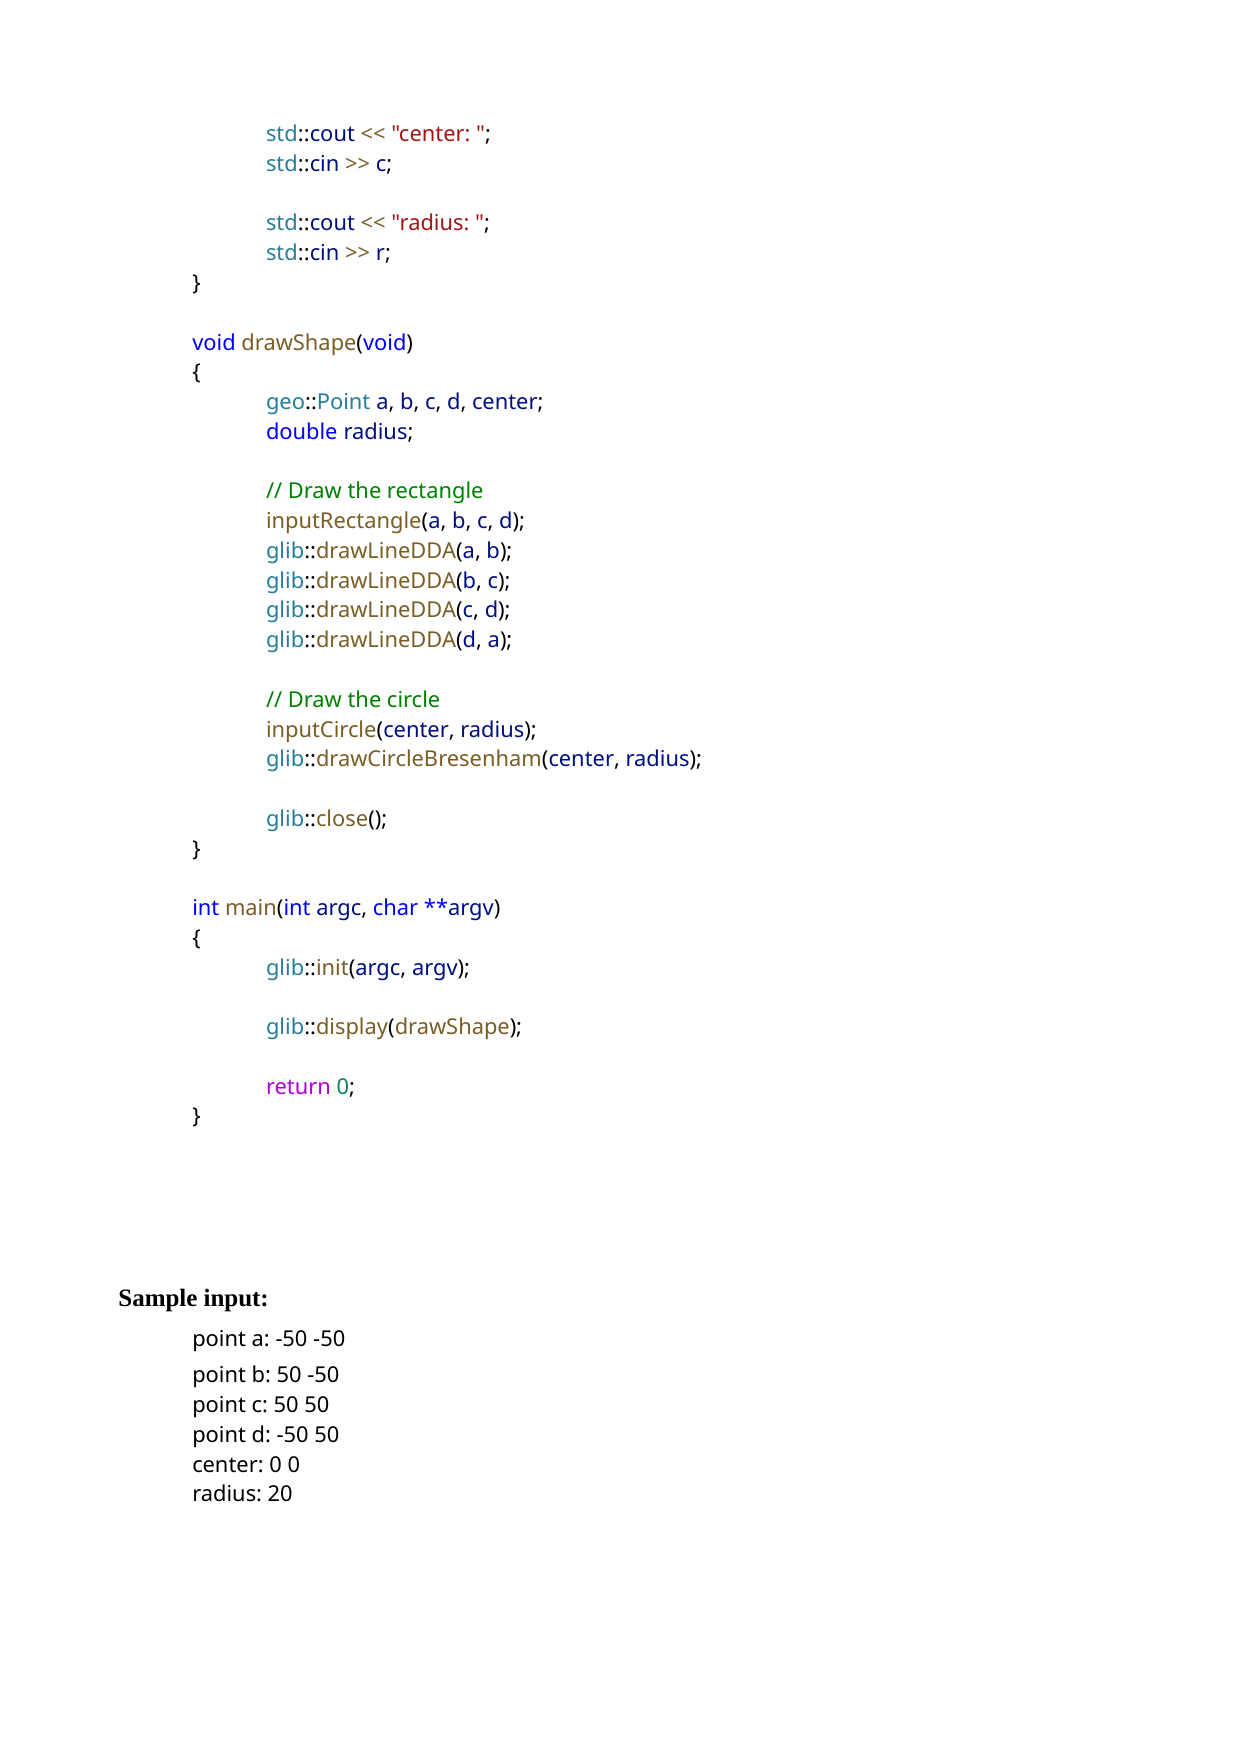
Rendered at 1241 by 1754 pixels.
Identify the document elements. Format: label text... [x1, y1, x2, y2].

text glib::drawCircleBresenham(center, radius); [266, 743, 1122, 773]
text int main(int argc, char **argv) [192, 892, 1122, 922]
text std::cout << "center: "; [266, 118, 1122, 148]
text glib::display(drawShape); [266, 1011, 1122, 1041]
text std::cin >> c; [266, 148, 1122, 178]
text glib::drawLineDDA(b, c); [266, 565, 1122, 594]
text double radius; [266, 416, 1122, 446]
text // Draw the circle [266, 684, 1122, 713]
text point b: 50 -50 [192, 1359, 1122, 1389]
text glib::drawLineDDA(c, d); [266, 594, 1122, 624]
text } [192, 1100, 1122, 1130]
text glib::drawLineDDA(d, a); [266, 624, 1122, 654]
text radius: 20 [192, 1478, 1122, 1508]
text glib::drawLineDDA(a, b); [266, 535, 1122, 565]
text point c: 50 50 [192, 1389, 1122, 1419]
text // Draw the rectangle [266, 475, 1122, 505]
text geo::Point a, b, c, d, center; [266, 386, 1122, 416]
text std::cin >> r; [266, 237, 1122, 267]
text { [192, 922, 1122, 952]
text inputCircle(center, radius); [266, 713, 1122, 743]
text point a: -50 -50 [192, 1323, 1122, 1353]
text glib::close(); [266, 803, 1122, 833]
text } [192, 267, 1122, 297]
text inputRectangle(a, b, c, d); [266, 505, 1122, 535]
text return 0; [266, 1071, 1122, 1100]
text glib::init(argc, argv); [266, 952, 1122, 981]
text std::cout << "radius: "; [266, 207, 1122, 237]
text Sample input: [118, 1283, 1122, 1312]
text { [192, 356, 1122, 386]
text void drawShape(void) [192, 326, 1122, 356]
text } [192, 833, 1122, 862]
text point d: -50 50 [192, 1419, 1122, 1448]
text center: 0 0 [192, 1448, 1122, 1478]
